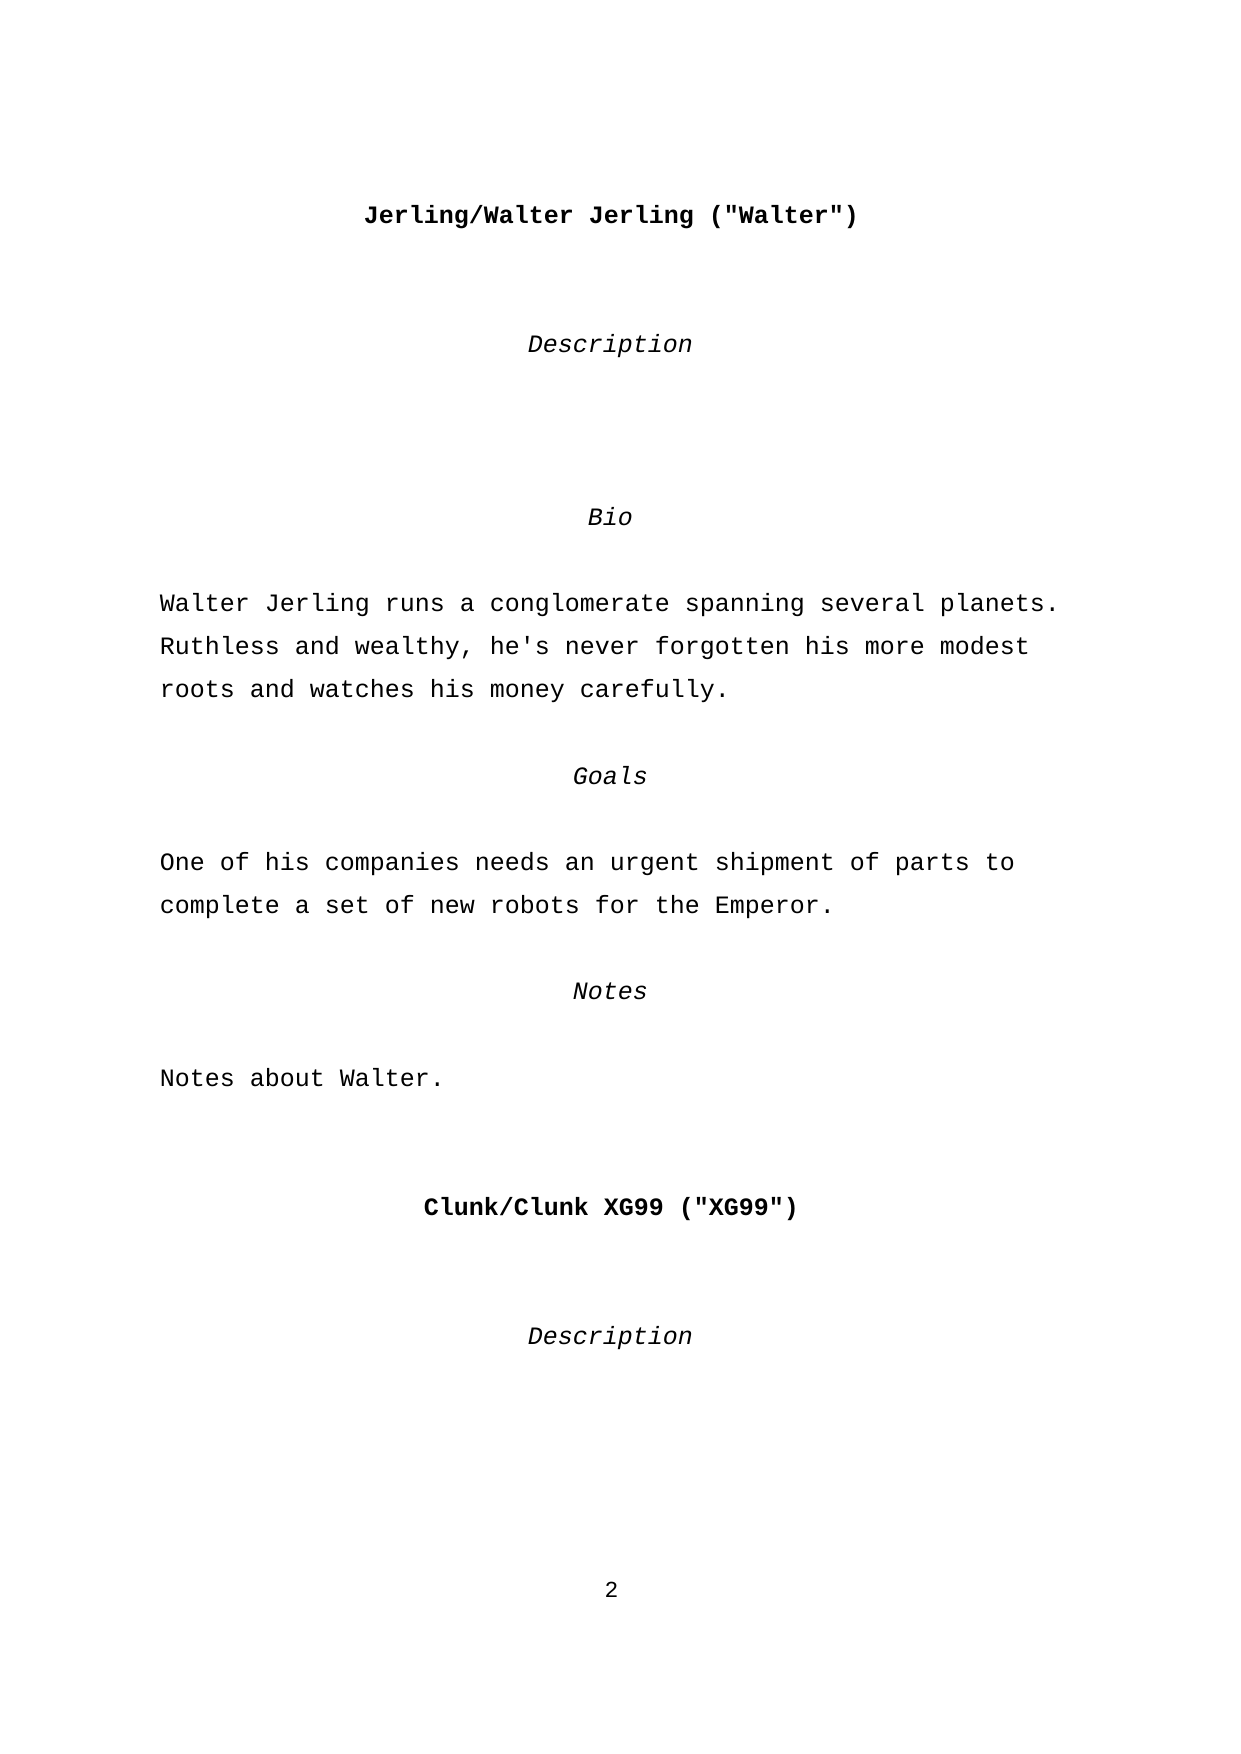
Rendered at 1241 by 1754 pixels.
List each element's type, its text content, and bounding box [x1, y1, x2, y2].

subtitle Clunk/Clunk XG99 ("XG99") [159, 1181, 1063, 1224]
text Notes about Walter. [159, 1051, 1063, 1094]
subtitle Notes [159, 965, 1063, 1008]
subtitle Bio [159, 491, 1063, 534]
subtitle Jerling/Walter Jerling ("Walter") [159, 189, 1063, 232]
subtitle Description [159, 318, 1063, 361]
subtitle Goals [159, 749, 1063, 793]
text Walter Jerling runs a conglomerate spanning several planets. Ruthless and wealthy, he's never forgotten his more modest roots and watches his money carefully. [159, 577, 1063, 706]
subtitle Description [159, 1310, 1063, 1353]
text One of his companies needs an urgent shipment of parts to complete a set of new robots for the Emperor. [159, 836, 1063, 922]
